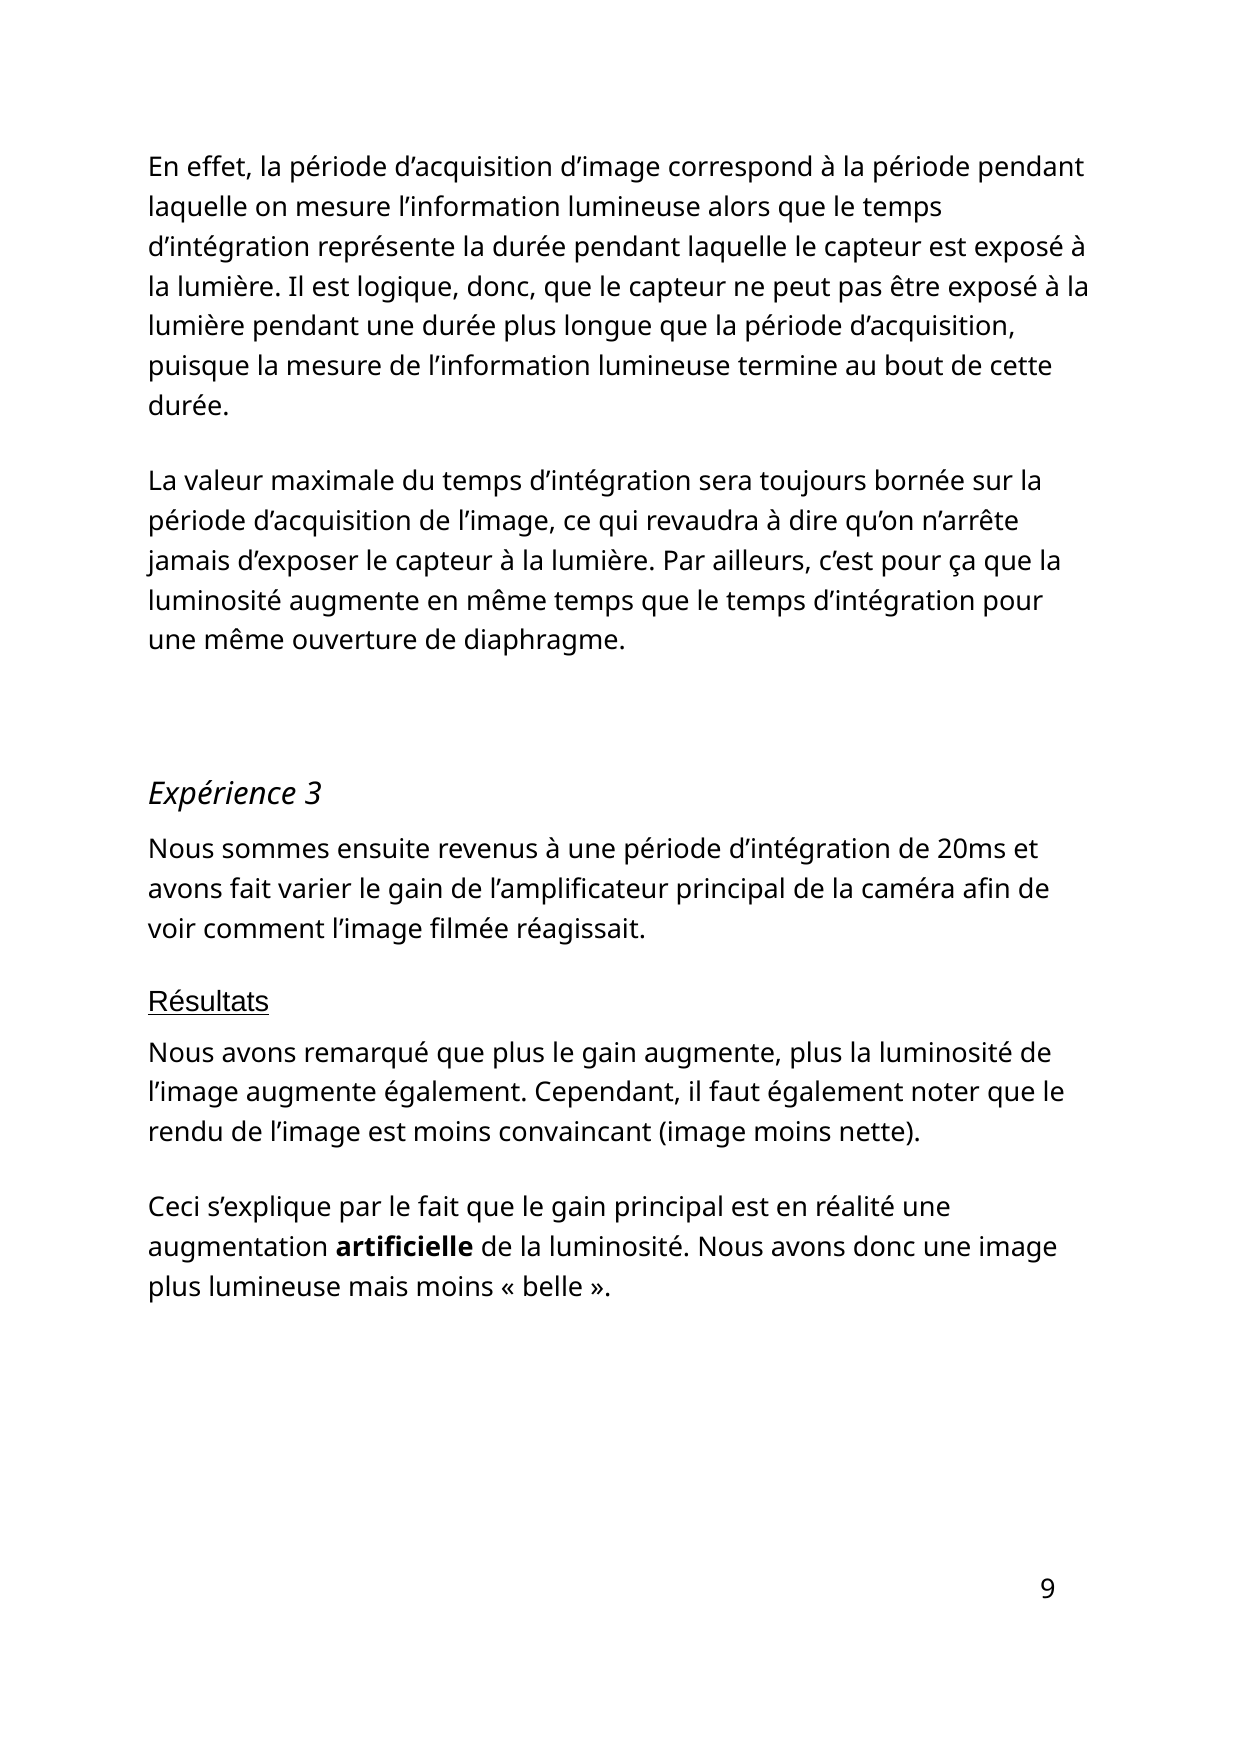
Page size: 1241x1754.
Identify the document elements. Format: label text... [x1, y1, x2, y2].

text Nous sommes ensuite revenus à une période d’intégration de 20ms et avons fait varier le gain de l’amplificateur principal de la caméra afin de voir comment l’image filmée réagissait. [148, 829, 1093, 946]
text La valeur maximale du temps d’intégration sera toujours bornée sur la période d’acquisition de l’image, ce qui revaudra à dire qu’on n’arrête jamais d’exposer le capteur à la lumière. Par ailleurs, c’est pour ça que la luminosité augmente en même temps que le temps d’intégration pour une même ouverture de diaphragme. [148, 462, 1093, 658]
text Ceci s’explique par le fait que le gain principal est en réalité une augmentation artificielle de la luminosité. Nous avons donc une image plus lumineuse mais moins « belle ». [148, 1188, 1093, 1304]
text Expérience 3 [148, 771, 1093, 814]
text En effet, la période d’acquisition d’image correspond à la période pendant laquelle on mesure l’information lumineuse alors que le temps d’intégration représente la durée pendant laquelle le capteur est exposé à la lumière. Il est logique, donc, que le capteur ne peut pas être exposé à la lumière pendant une durée plus longue que la période d’acquisition, puisque la mesure de l’information lumineuse termine au bout de cette durée. [148, 148, 1093, 423]
text Nous avons remarqué que plus le gain augmente, plus la luminosité de l’image augmente également. Cependant, il faut également noter que le rendu de l’image est moins convaincant (image moins nette). [148, 1033, 1093, 1149]
subtitle Résultats [148, 984, 1093, 1018]
